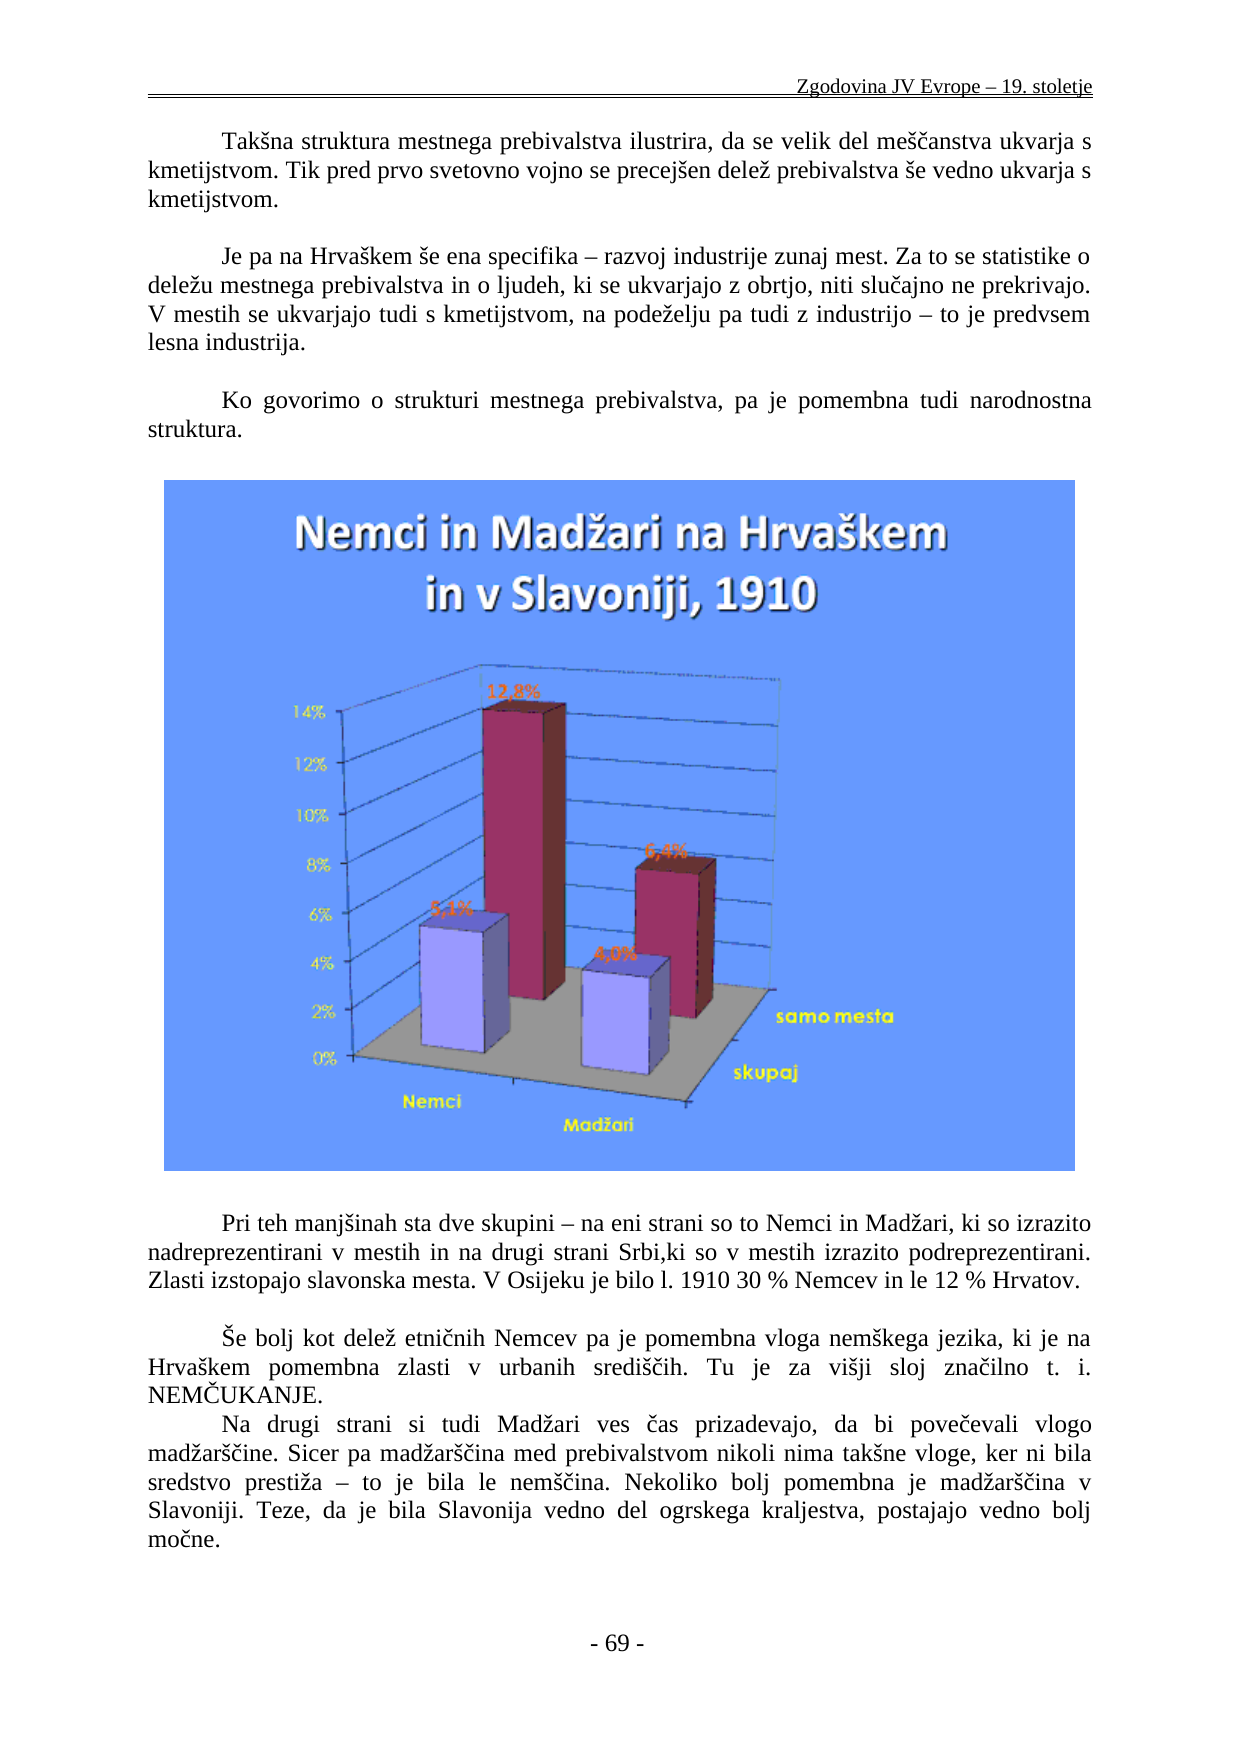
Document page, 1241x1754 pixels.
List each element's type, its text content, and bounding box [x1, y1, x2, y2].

text Ko govorimo o strukturi mestnega prebivalstva, pa je pomembna tudi narodnostna struktura. [148, 385, 1093, 442]
text Takšna struktura mestnega prebivalstva ilustrira, da se velik del meščanstva ukvarja s kmetijstvom. Tik pred prvo svetovno vojno se precejšen delež prebivalstva še vedno ukvarja s kmetijstvom. [148, 126, 1093, 212]
text Pri teh manjšinah sta dve skupini – na eni strani so to Nemci in Madžari, ki so izrazito nadreprezentirani v mestih in na drugi strani Srbi,ki so v mestih izrazito podreprezentirani. Zlasti izstopajo slavonska mesta. V Osijeku je bilo l. 1910 30 % Nemcev in le 12 % Hrvatov. [148, 1208, 1093, 1294]
text Je pa na Hrvaškem še ena specifika – razvoj industrije zunaj mest. Za to se statistike o deležu mestnega prebivalstva in o ljudeh, ki se ukvarjajo z obrtjo, niti slučajno ne prekrivajo. V mestih se ukvarjajo tudi s kmetijstvom, na podeželju pa tudi z industrijo – to je predvsem lesna industrija. [148, 241, 1093, 356]
text Na drugi strani si tudi Madžari ves čas prizadevajo, da bi povečevali vlogo madžarščine. Sicer pa madžarščina med prebivalstvom nikoli nima takšne vloge, ker ni bila sredstvo prestiža – to je bila le nemščina. Nekoliko bolj pomembna je madžarščina v Slavoniji. Teze, da je bila Slavonija vedno del ogrskega kraljestva, postajajo vedno bolj močne. [148, 1409, 1093, 1553]
text Še bolj kot delež etničnih Nemcev pa je pomembna vloga nemškega jezika, ki je na Hrvaškem pomembna zlasti v urbanih središčih. Tu je za višji sloj značilno t. i. NEMČUKANJE. [148, 1323, 1093, 1409]
